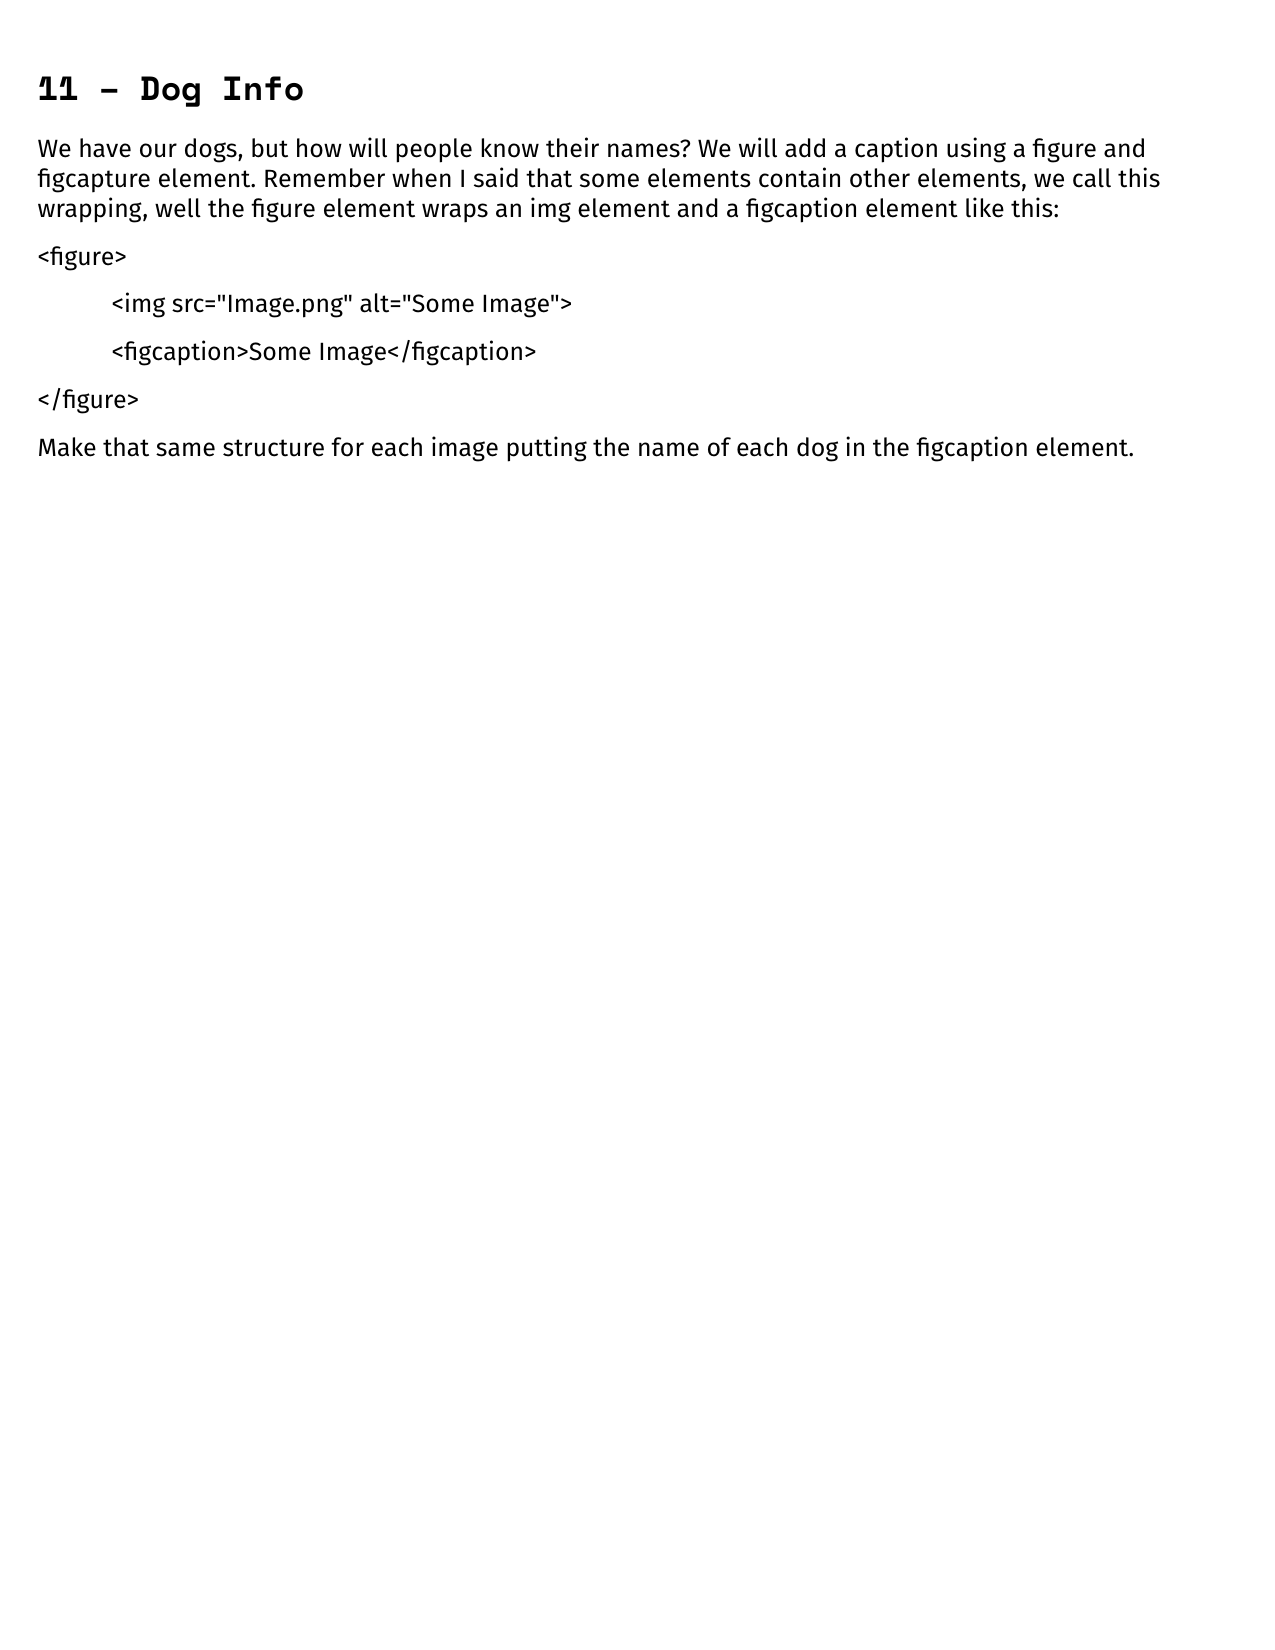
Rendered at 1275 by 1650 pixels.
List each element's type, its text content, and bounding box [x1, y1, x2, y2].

subtitle 11 – Dog Info [37, 62, 1237, 112]
text We have our dogs, but how will people know their names? We will add a caption using a figure and figcapture element. Remember when I said that some elements contain other elements, we call this wrapping, well the figure element wraps an img element and a figcaption element like this: [37, 134, 1237, 224]
text <figcaption>Some Image</figcaption> [37, 337, 1237, 367]
text Make that same structure for each image putting the name of each dog in the figcaption element. [37, 433, 1237, 463]
text <img src="Image.png" alt="Some Image"> [37, 289, 1237, 319]
text </figure> [37, 385, 1237, 415]
text <figure> [37, 242, 1237, 272]
